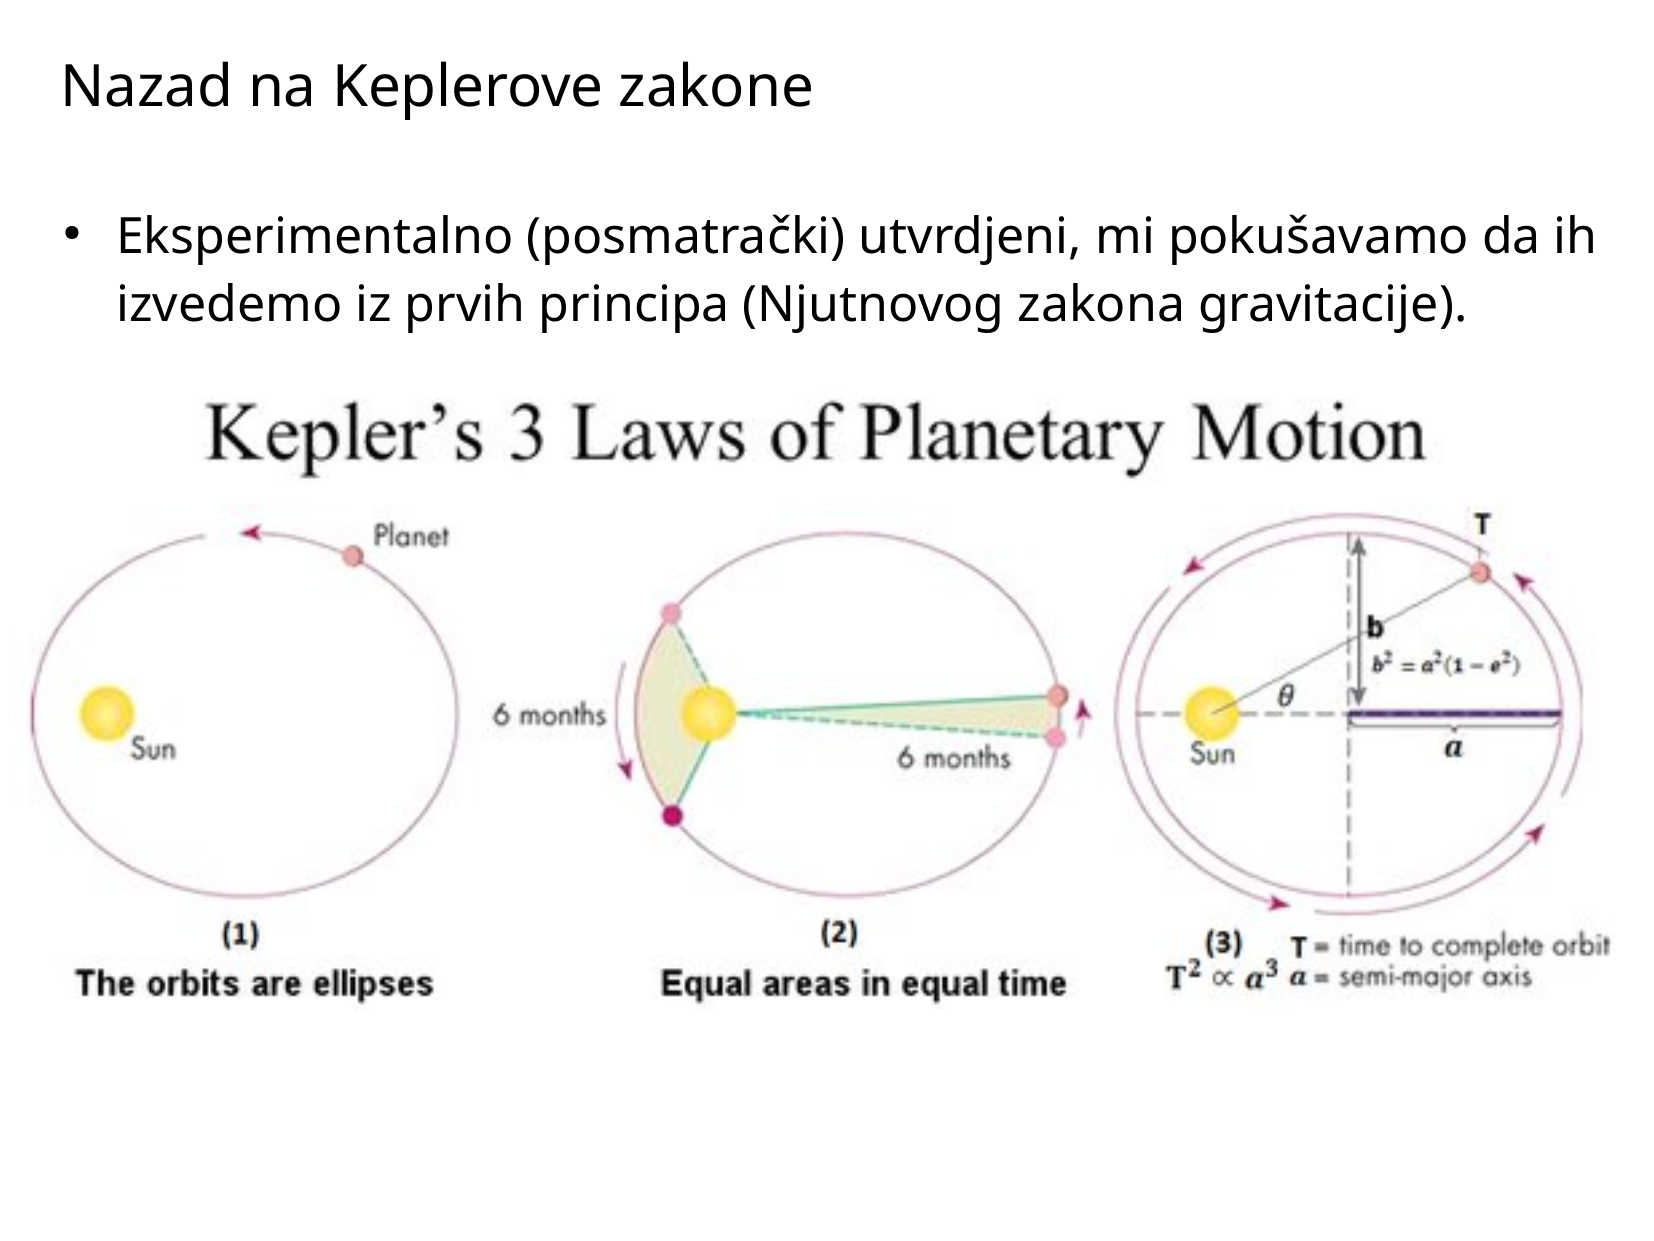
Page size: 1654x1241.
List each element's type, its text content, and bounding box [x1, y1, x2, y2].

title Nazad na Keplerove zakone [59, 17, 1648, 150]
picture [8, 377, 1621, 1010]
list Eksperimentalno (posmatrački) utvrdjeni, mi pokušavamo da ih izvedemo iz prvih principa (Njutnovog zakona gravitacije). [45, 199, 1635, 1173]
